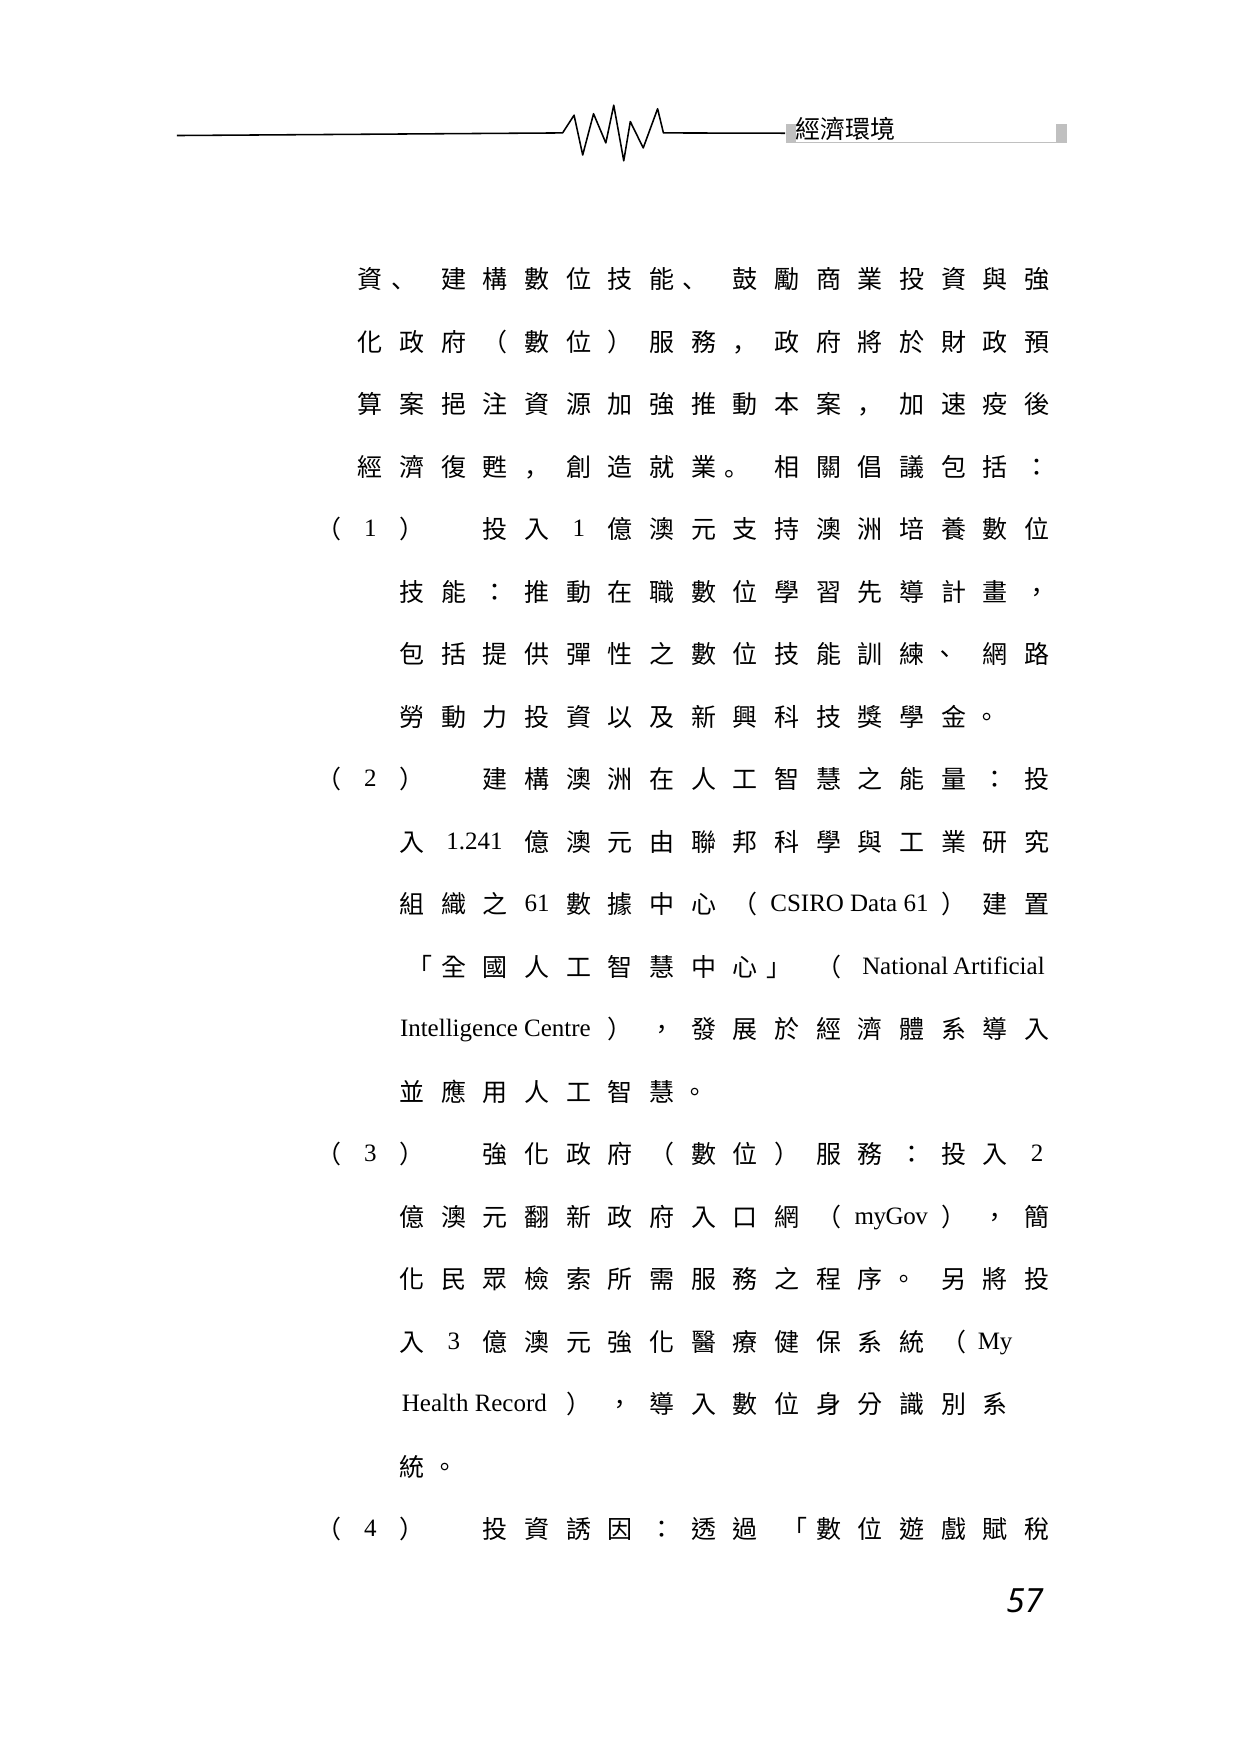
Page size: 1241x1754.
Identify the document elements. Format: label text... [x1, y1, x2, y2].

text 資、建構數位技能、鼓勵商業投資與強化政府（數位）服務，政府將於財政預算案挹注資源加強推動本案，加速疫後經濟復甦，創造就業。相關倡議包括： [330, 236, 1058, 486]
text （4） 投資誘因：透過「數位遊戲賦稅 [306, 1486, 1058, 1549]
text （1） 投入1億澳元支持澳洲培養數位技能：推動在職數位學習先導計畫，包括提供彈性之數位技能訓練、網路勞動力投資以及新興科技獎學金。 [306, 486, 1058, 736]
text （3） 強化政府（數位）服務：投入2億澳元翻新政府入口網（myGov），簡化民眾檢索所需服務之程序。另將投入3億澳元強化醫療健保系統（My Health Record），導入數位身分識別系統。 [306, 1111, 1058, 1486]
text （2） 建構澳洲在人工智慧之能量：投入1.241億澳元由聯邦科學與工業研究組織之61數據中心（CSIRO Data 61）建置「全國人工智慧中心」（National Artificial Intelligence Centre），發展於經濟體系導入並應用人工智慧。 [306, 736, 1058, 1111]
